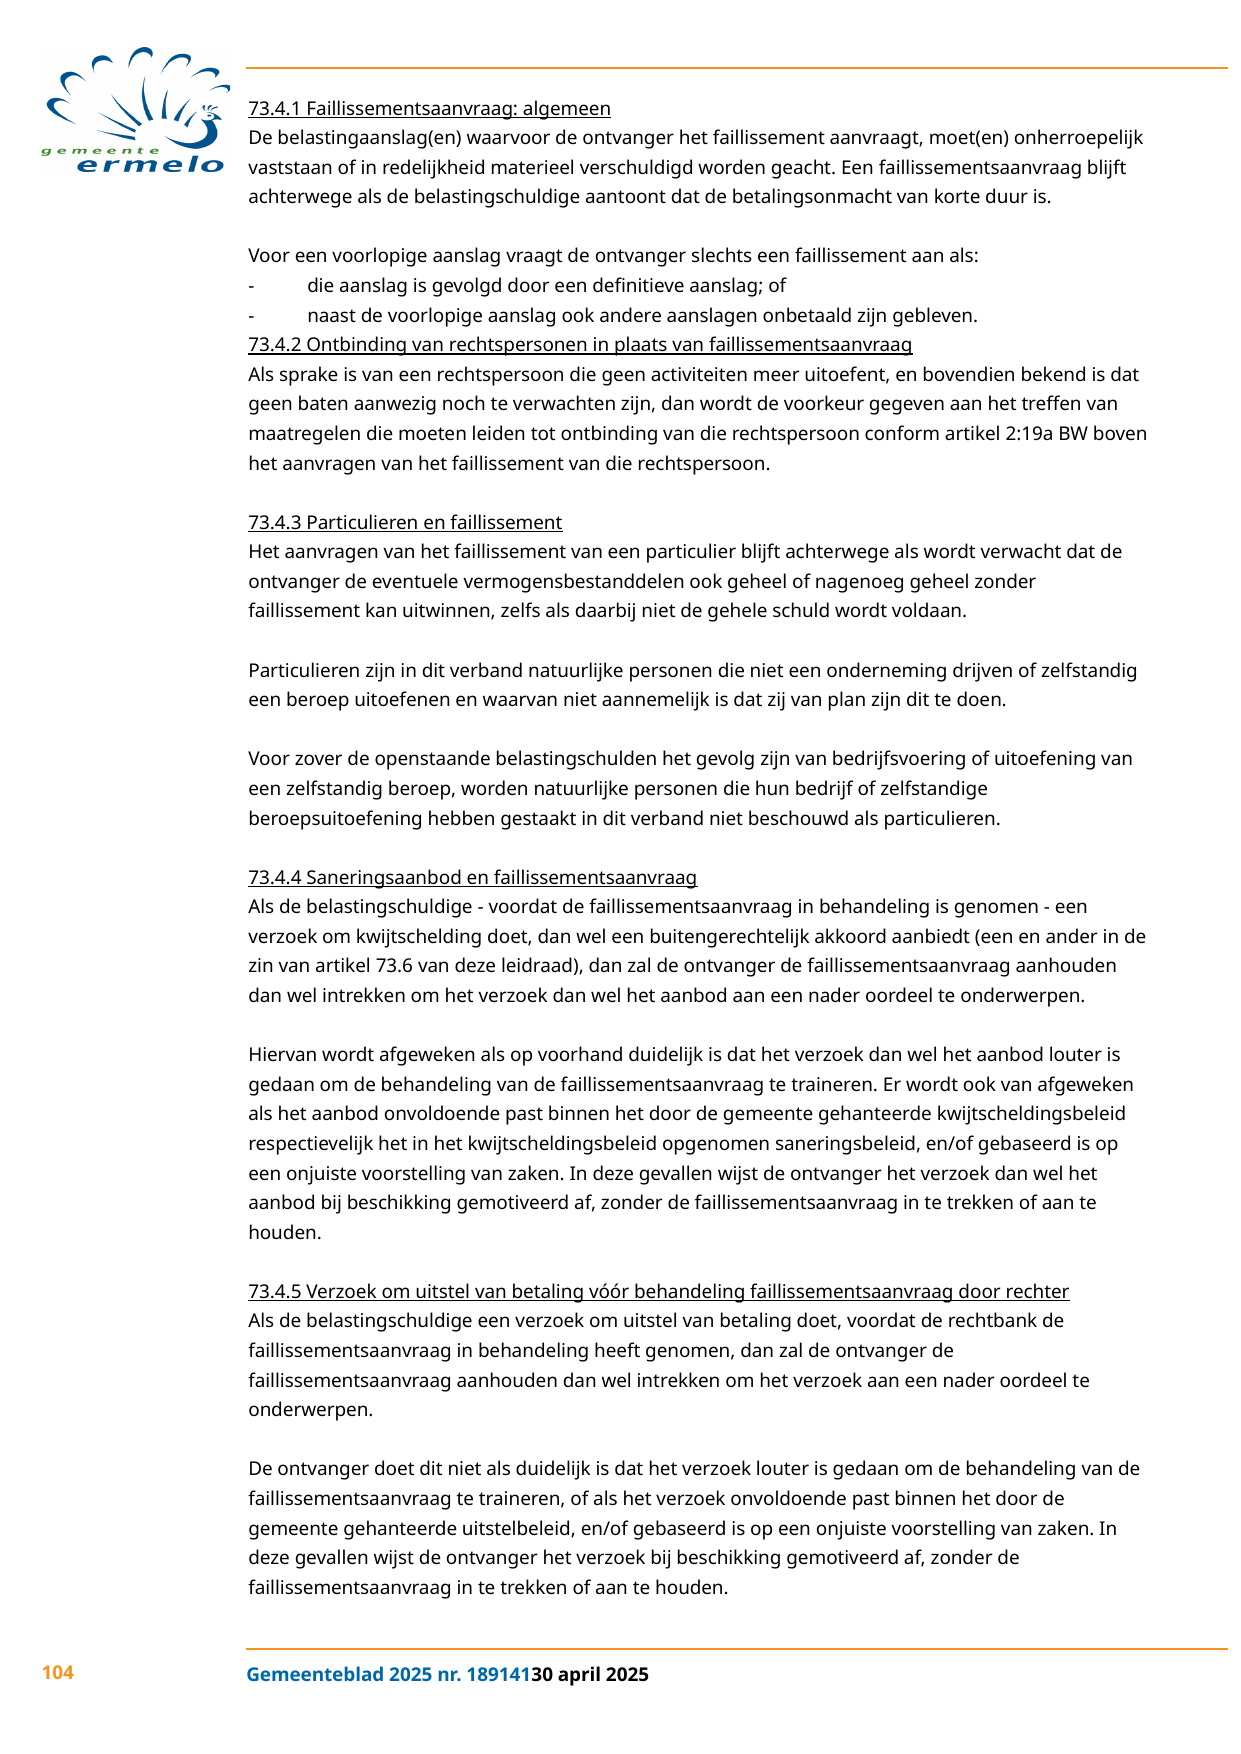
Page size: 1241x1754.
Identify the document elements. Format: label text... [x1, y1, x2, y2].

text 73.4.3 Particulieren en faillissement [248, 509, 1152, 535]
picture [41, 47, 231, 172]
text 73.4.2 Ontbinding van rechtspersonen in plaats van faillissementsaanvraag [248, 331, 1152, 357]
text 73.4.4 Saneringsaanbod en faillissementsaanvraag [248, 864, 1152, 890]
text De ontvanger doet dit niet als duidelijk is dat het verzoek louter is gedaan om de behandeling van de faillissementsaanvraag te traineren, of als het verzoek onvoldoende past binnen het door de gemeente gehanteerde uitstelbeleid, en/of gebaseerd is op een onjuiste voorstelling van zaken. In deze gevallen wijst de ontvanger het verzoek bij beschikking gemotiveerd af, zonder de faillissementsaanvraag in te trekken of aan te houden. [248, 1456, 1152, 1600]
text Voor een voorlopige aanslag vraagt de ontvanger slechts een faillissement aan als: [248, 243, 1152, 268]
text 73.4.1 Faillissementsaanvraag: algemeen [248, 95, 1152, 121]
text De belastingaanslag(en) waarvoor de ontvanger het faillissement aanvraagt, moet(en) onherroepelijk vaststaan of in redelijkheid materieel verschuldigd worden geacht. Een faillissementsaanvraag blijft achterwege als de belastingschuldige aantoont dat de betalingsonmacht van korte duur is. [248, 124, 1152, 209]
text Hiervan wordt afgeweken als op voorhand duidelijk is dat het verzoek dan wel het aanbod louter is gedaan om de behandeling van de faillissementsaanvraag te traineren. Er wordt ook van afgeweken als het aanbod onvoldoende past binnen het door de gemeente gehanteerde kwijtscheldingsbeleid respectievelijk het in het kwijtscheldingsbeleid opgenomen saneringsbeleid, en/of gebaseerd is op een onjuiste voorstelling van zaken. In deze gevallen wijst de ontvanger het verzoek dan wel het aanbod bij beschikking gemotiveerd af, zonder de faillissementsaanvraag in te trekken of aan te houden. [248, 1041, 1152, 1245]
text Voor zover de openstaande belastingschulden het gevolg zijn van bedrijfsvoering of uitoefening van een zelfstandig beroep, worden natuurlijke personen die hun bedrijf of zelfstandige beroepsuitoefening hebben gestaakt in dit verband niet beschouwd als particulieren. [248, 746, 1152, 831]
list naast de voorlopige aanslag ook andere aanslagen onbetaald zijn gebleven. [248, 302, 1152, 328]
text Als sprake is van een rechtspersoon die geen activiteiten meer uitoefent, en bovendien bekend is dat geen baten aanwezig noch te verwachten zijn, dan wordt de voorkeur gegeven aan het treffen van maatregelen die moeten leiden tot ontbinding van die rechtspersoon conform artikel 2:19a BW boven het aanvragen van het faillissement van die rechtspersoon. [248, 361, 1152, 476]
text Als de belastingschuldige - voordat de faillissementsaanvraag in behandeling is genomen - een verzoek om kwijtschelding doet, dan wel een buitengerechtelijk akkoord aanbiedt (een en ander in de zin van artikel 73.6 van deze leidraad), dan zal de ontvanger de faillissementsaanvraag aanhouden dan wel intrekken om het verzoek dan wel het aanbod aan een nader oordeel te onderwerpen. [248, 893, 1152, 1008]
text 73.4.5 Verzoek om uitstel van betaling vóór behandeling faillissementsaanvraag door rechter [248, 1278, 1152, 1304]
text Particulieren zijn in dit verband natuurlijke personen die niet een onderneming drijven of zelfstandig een beroep uitoefenen en waarvan niet aannemelijk is dat zij van plan zijn dit te doen. [248, 657, 1152, 712]
text Het aanvragen van het faillissement van een particulier blijft achterwege als wordt verwacht dat de ontvanger de eventuele vermogensbestanddelen ook geheel of nagenoeg geheel zonder faillissement kan uitwinnen, zelfs als daarbij niet de gehele schuld wordt voldaan. [248, 538, 1152, 623]
list die aanslag is gevolgd door een definitieve aanslag; of [248, 272, 1152, 298]
text Als de belastingschuldige een verzoek om uitstel van betaling doet, voordat de rechtbank de faillissementsaanvraag in behandeling heeft genomen, dan zal de ontvanger de faillissementsaanvraag aanhouden dan wel intrekken om het verzoek aan een nader oordeel te onderwerpen. [248, 1308, 1152, 1422]
